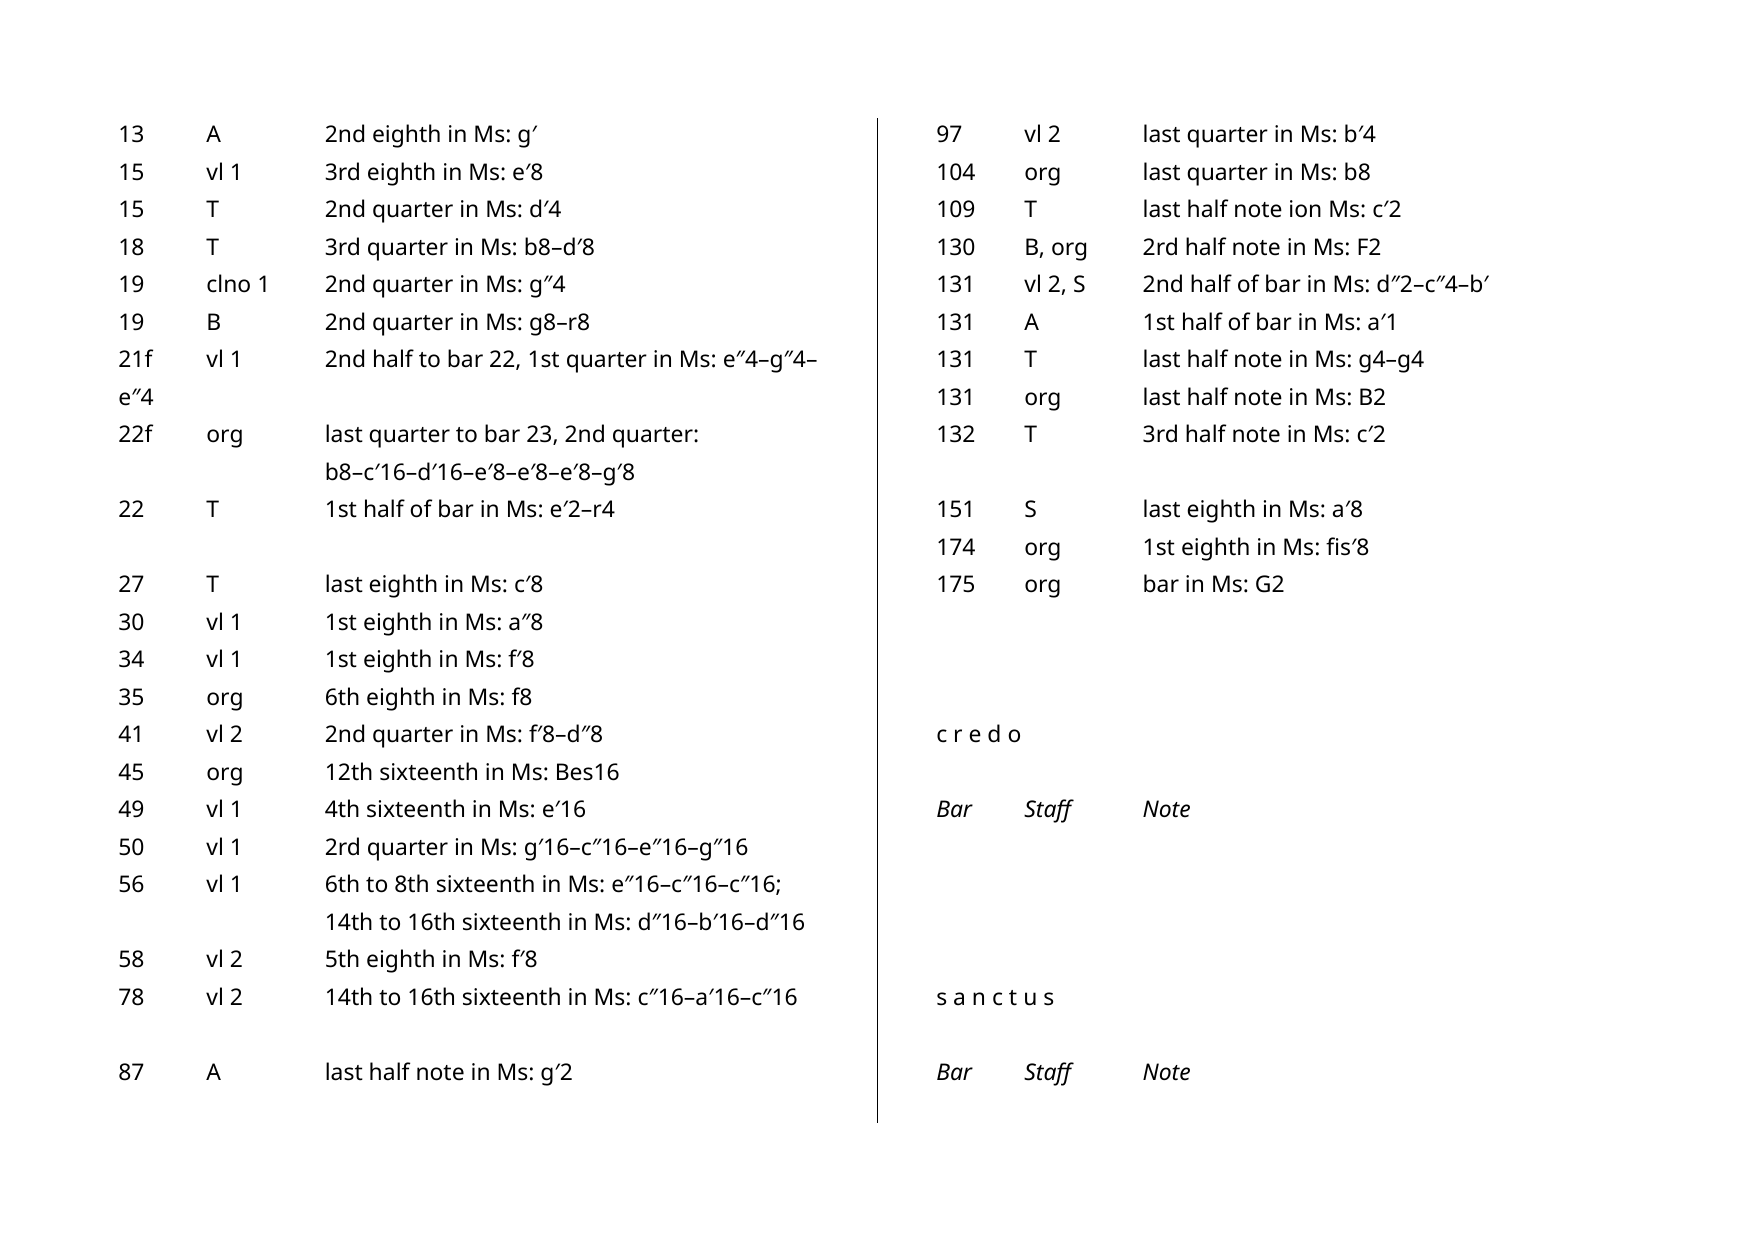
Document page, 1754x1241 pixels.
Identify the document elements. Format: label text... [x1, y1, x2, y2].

text Bar Staff Note [936, 1056, 1636, 1087]
text 13 A 2nd eighth in Ms: g′ 15 vl 1 3rd eighth in Ms: e′8 15 T 2nd quarter in Ms: d′4 18 T 3rd quarter in Ms: b8–d′8 19 clno 1 2nd quarter in Ms: g″4 19 B 2nd quarter in Ms: g8–r8 21f vl 1 2nd half to bar 22, 1st quarter in Ms: e″4–g″4– e″4 22f org last quarter to bar 23, 2nd quarter: b8–c′16–d′16–e′8–e′8–e′8–g′8 22 T 1st half of bar in Ms: e′2–r4 27 T last eighth in Ms: c′8 30 vl 1 1st eighth in Ms: a″8 34 vl 1 1st eighth in Ms: f′8 35 org 6th eighth in Ms: f8 41 vl 2 2nd quarter in Ms: f′8–d″8 45 org 12th sixteenth in Ms: Bes16 49 vl 1 4th sixteenth in Ms: e′16 50 vl 1 2rd quarter in Ms: g′16–c″16–e″16–g″16 56 vl 1 6th to 8th sixteenth in Ms: e″16–c″16–c″16; 14th to 16th sixteenth in Ms: d″16–b′16–d″16 58 vl 2 5th eighth in Ms: f′8 78 vl 2 14th to 16th sixteenth in Ms: c″16–a′16–c″16 87 A last half note in Ms: g′2 [118, 118, 818, 1087]
text 97 vl 2 last quarter in Ms: b′4 104 org last quarter in Ms: b8 109 T last half note ion Ms: c′2 130 B, org 2rd half note in Ms: F2 131 vl 2, S 2nd half of bar in Ms: d″2–c″4–b′ 131 A 1st half of bar in Ms: a′1 131 T last half note in Ms: g4–g4 131 org last half note in Ms: B2 132 T 3rd half note in Ms: c′2 151 S last eighth in Ms: a′8 174 org 1st eighth in Ms: fis′8 175 org bar in Ms: G2 c r e d o [936, 118, 1636, 749]
text Bar Staff Note s a n c t u s [936, 793, 1636, 1012]
